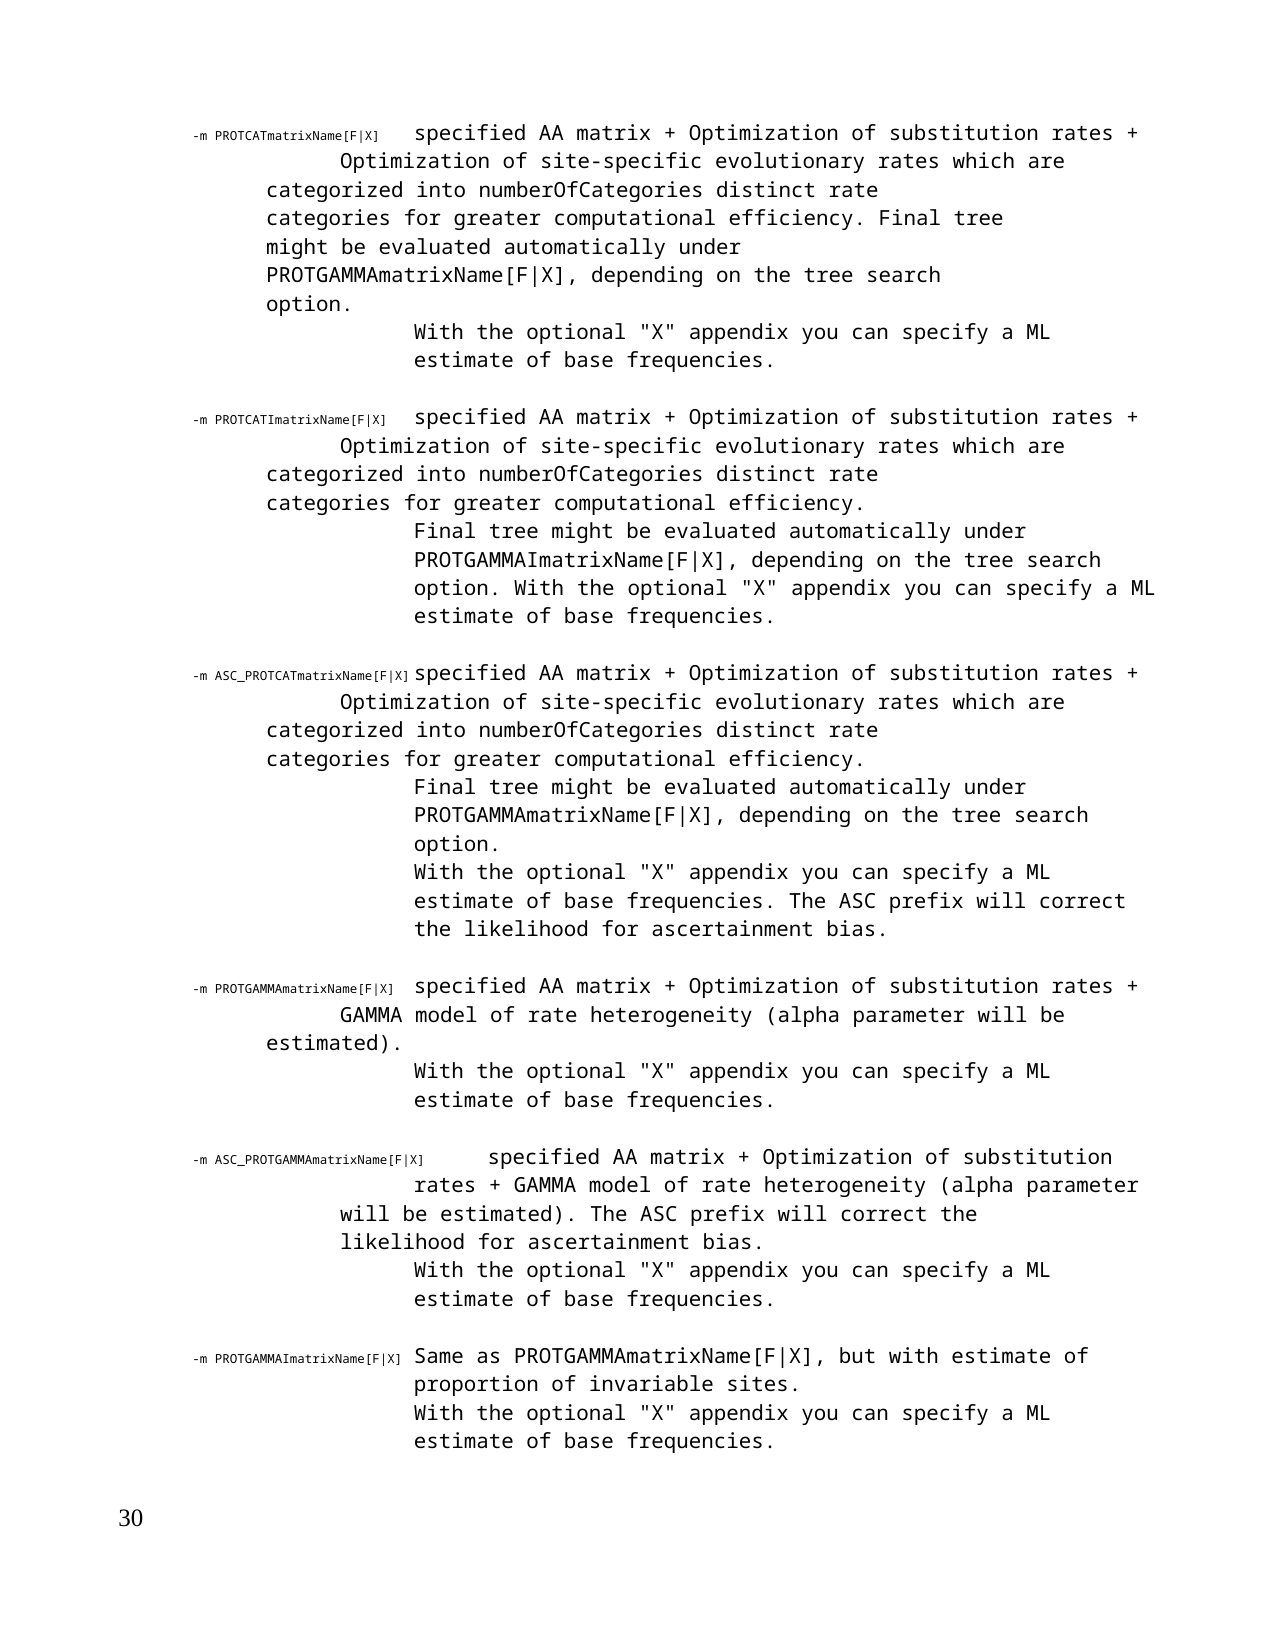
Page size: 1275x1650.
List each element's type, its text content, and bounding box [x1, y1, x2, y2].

text -m PROTCATmatrixName[F|X] specified AA matrix + Optimization of substitution rates + Optimization of site-specific evolutionary rates which are categorized into numberOfCategories distinct rate categories for greater computational efficiency. Final tree might be evaluated automatically under PROTGAMMAmatrixName[F|X], depending on the tree search option. [118, 118, 1157, 317]
text -m PROTCATImatrixName[F|X] specified AA matrix + Optimization of substitution rates + Optimization of site-specific evolutionary rates which are categorized into numberOfCategories distinct rate categories for greater computational efficiency. [118, 402, 1157, 516]
text -m ASC_PROTCATmatrixName[F|X] specified AA matrix + Optimization of substitution rates + Optimization of site-specific evolutionary rates which are categorized into numberOfCategories distinct rate categories for greater computational efficiency. [118, 658, 1157, 772]
text With the optional "X" appendix you can specify a ML estimate of base frequencies. [118, 1057, 1157, 1113]
text With the optional "X" appendix you can specify a ML estimate of base frequencies. [118, 1398, 1157, 1455]
text With the optional "X" appendix you can specify a ML estimate of base frequencies. [118, 317, 1157, 374]
text -m PROTGAMMAmatrixName[F|X] specified AA matrix + Optimization of substitution rates + GAMMA model of rate heterogeneity (alpha parameter will be estimated). [118, 971, 1157, 1057]
text -m PROTGAMMAImatrixName[F|X] Same as PROTGAMMAmatrixName[F|X], but with estimate of proportion of invariable sites. [118, 1341, 1157, 1398]
text -m ASC_PROTGAMMAmatrixName[F|X] specified AA matrix + Optimization of substitution rates + GAMMA model of rate heterogeneity (alpha parameter will be estimated). The ASC prefix will correct the likelihood for ascertainment bias. [118, 1142, 1157, 1256]
text With the optional "X" appendix you can specify a ML estimate of base frequencies. [118, 1256, 1157, 1312]
text Final tree might be evaluated automatically under PROTGAMMAImatrixName[F|X], depending on the tree search option. With the optional "X" appendix you can specify a ML estimate of base frequencies. [118, 516, 1157, 630]
text With the optional "X" appendix you can specify a ML estimate of base frequencies. The ASC prefix will correct the likelihood for ascertainment bias. [118, 857, 1157, 943]
text Final tree might be evaluated automatically under PROTGAMMAmatrixName[F|X], depending on the tree search option. [118, 772, 1157, 857]
